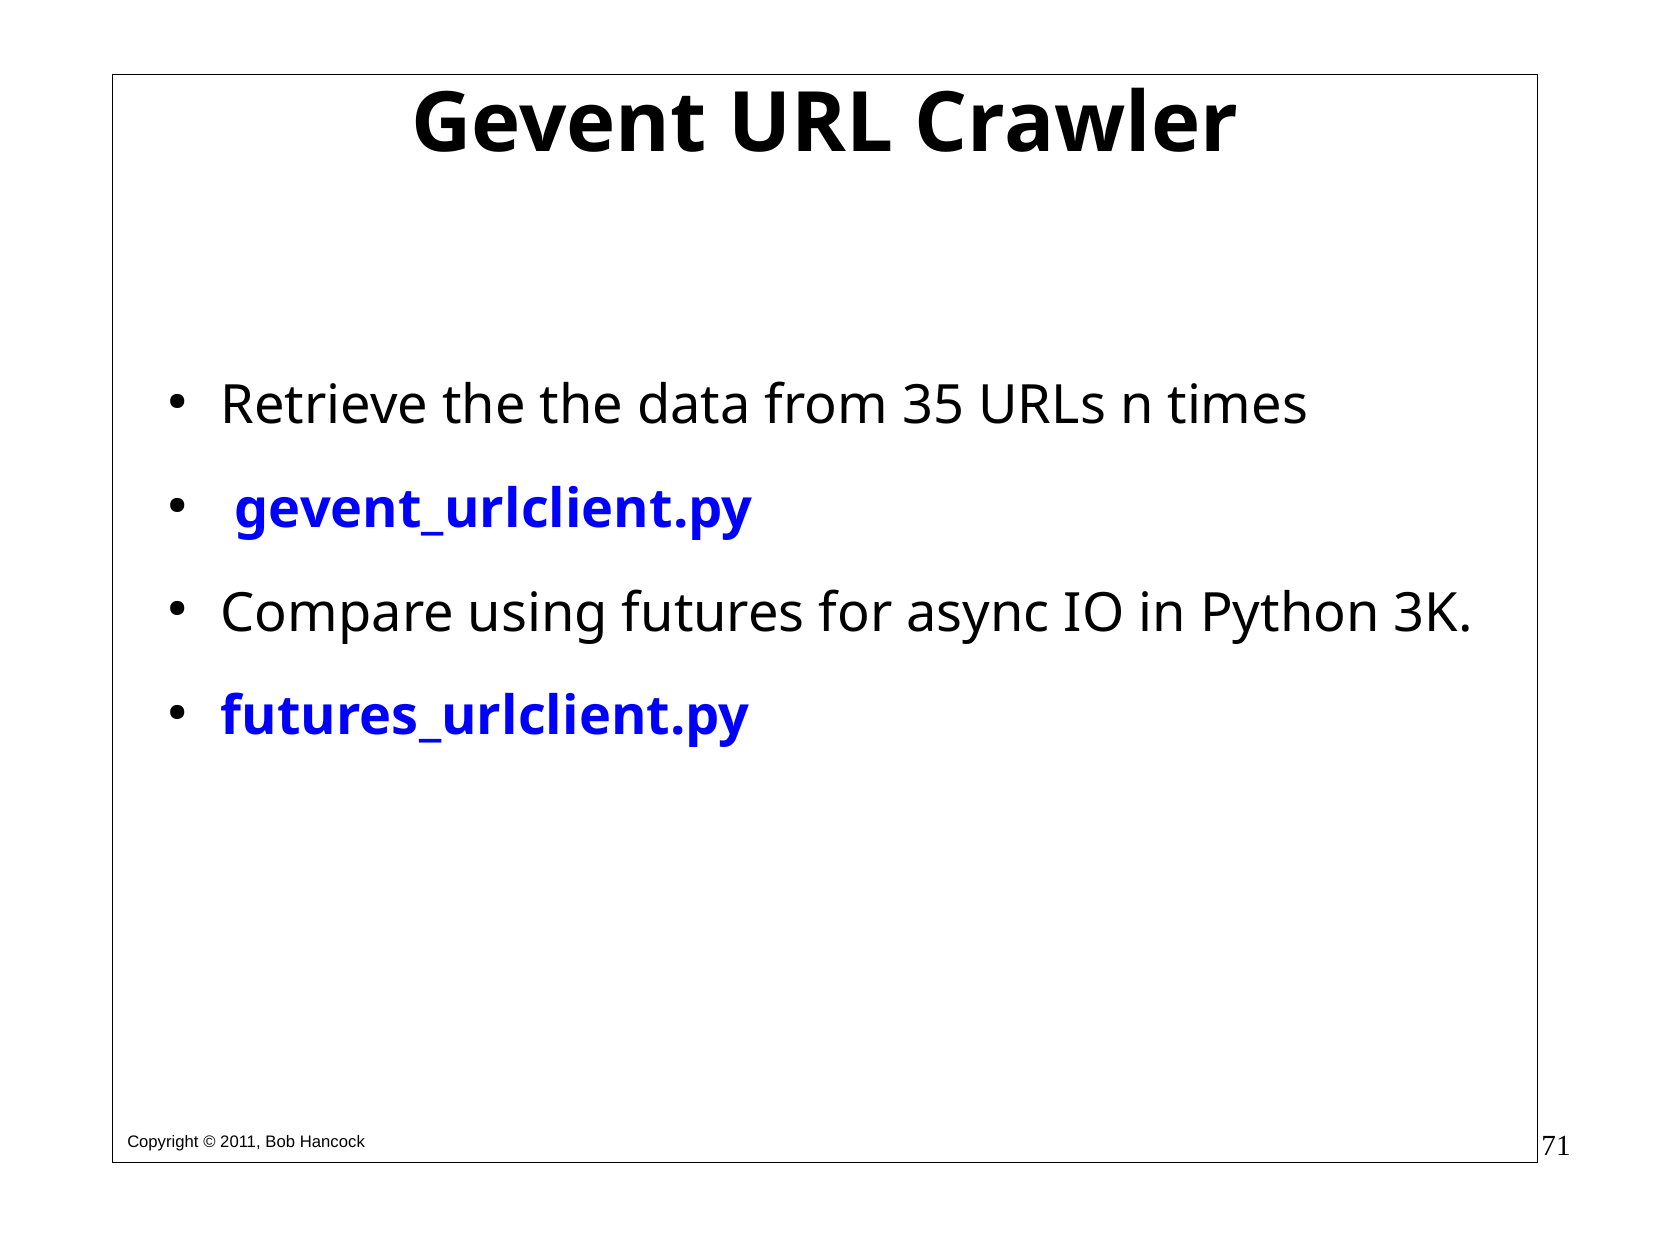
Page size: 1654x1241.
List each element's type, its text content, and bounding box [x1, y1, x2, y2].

text_box Copyright © 2011, Bob Hancock [112, 1125, 381, 1159]
title Gevent URL Crawler [112, 63, 1538, 176]
list Retrieve the the data from 35 URLs n times gevent_urlclient.py Compare using futures for async IO in Python 3K. futures_urlclient.py [150, 262, 1501, 1126]
